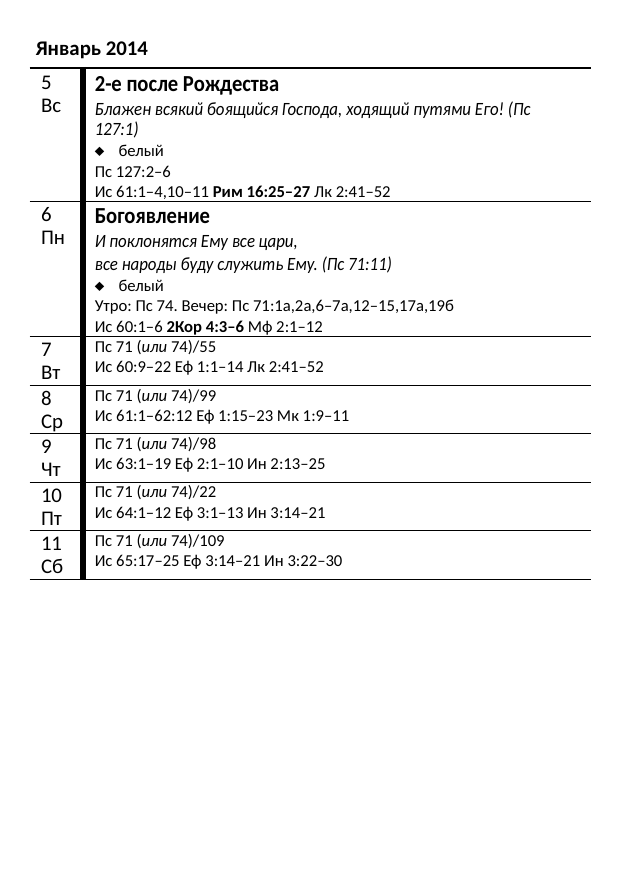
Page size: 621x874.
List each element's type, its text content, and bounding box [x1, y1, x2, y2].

table_cell Пс 71 (или 74)/99 Ис 61:1–62:12 Еф 1:15–23 Мк 1:9–11 [86, 386, 591, 433]
table_cell 9 Чт [30, 434, 80, 482]
table_cell Пс 71 (или 74)/55 Ис 60:9–22 Еф 1:1–14 Лк 2:41–52 [86, 337, 591, 385]
table_cell 5 Вс [30, 69, 80, 201]
table_cell 10 Пт [30, 483, 80, 530]
table_cell 2-е после Рождества Блажен всякий боящийся Господа, ходящий путями Его! (Пс 127:1) белый Пс 127:2–6 Ис 61:1–4,10–11 Рим 16:25–27 Лк 2:41–52 [86, 69, 591, 201]
table_cell 8 Ср [30, 386, 80, 433]
table_cell 7 Вт [30, 337, 80, 385]
table_header Январь 2014 [30, 30, 591, 67]
table_cell 11 Сб [30, 531, 80, 578]
table_cell Пс 71 (или 74)/22 Ис 64:1–12 Еф 3:1–13 Ин 3:14–21 [86, 483, 591, 530]
table_cell Пс 71 (или 74)/98 Ис 63:1–19 Еф 2:1–10 Ин 2:13–25 [86, 434, 591, 482]
table_cell Пс 71 (или 74)/109 Ис 65:17–25 Еф 3:14–21 Ин 3:22–30 [86, 531, 591, 578]
table_cell Богоявление И поклонятся Ему все цари, все народы буду служить Ему. (Пс 71:11) белый Утро: Пс 74. Вечер: Пс 71:1а,2а,6–7а,12–15,17а,19б Ис 60:1–6 2Кор 4:3–6 Мф 2:1–12 [86, 202, 591, 336]
table_cell 6 Пн [30, 202, 80, 336]
